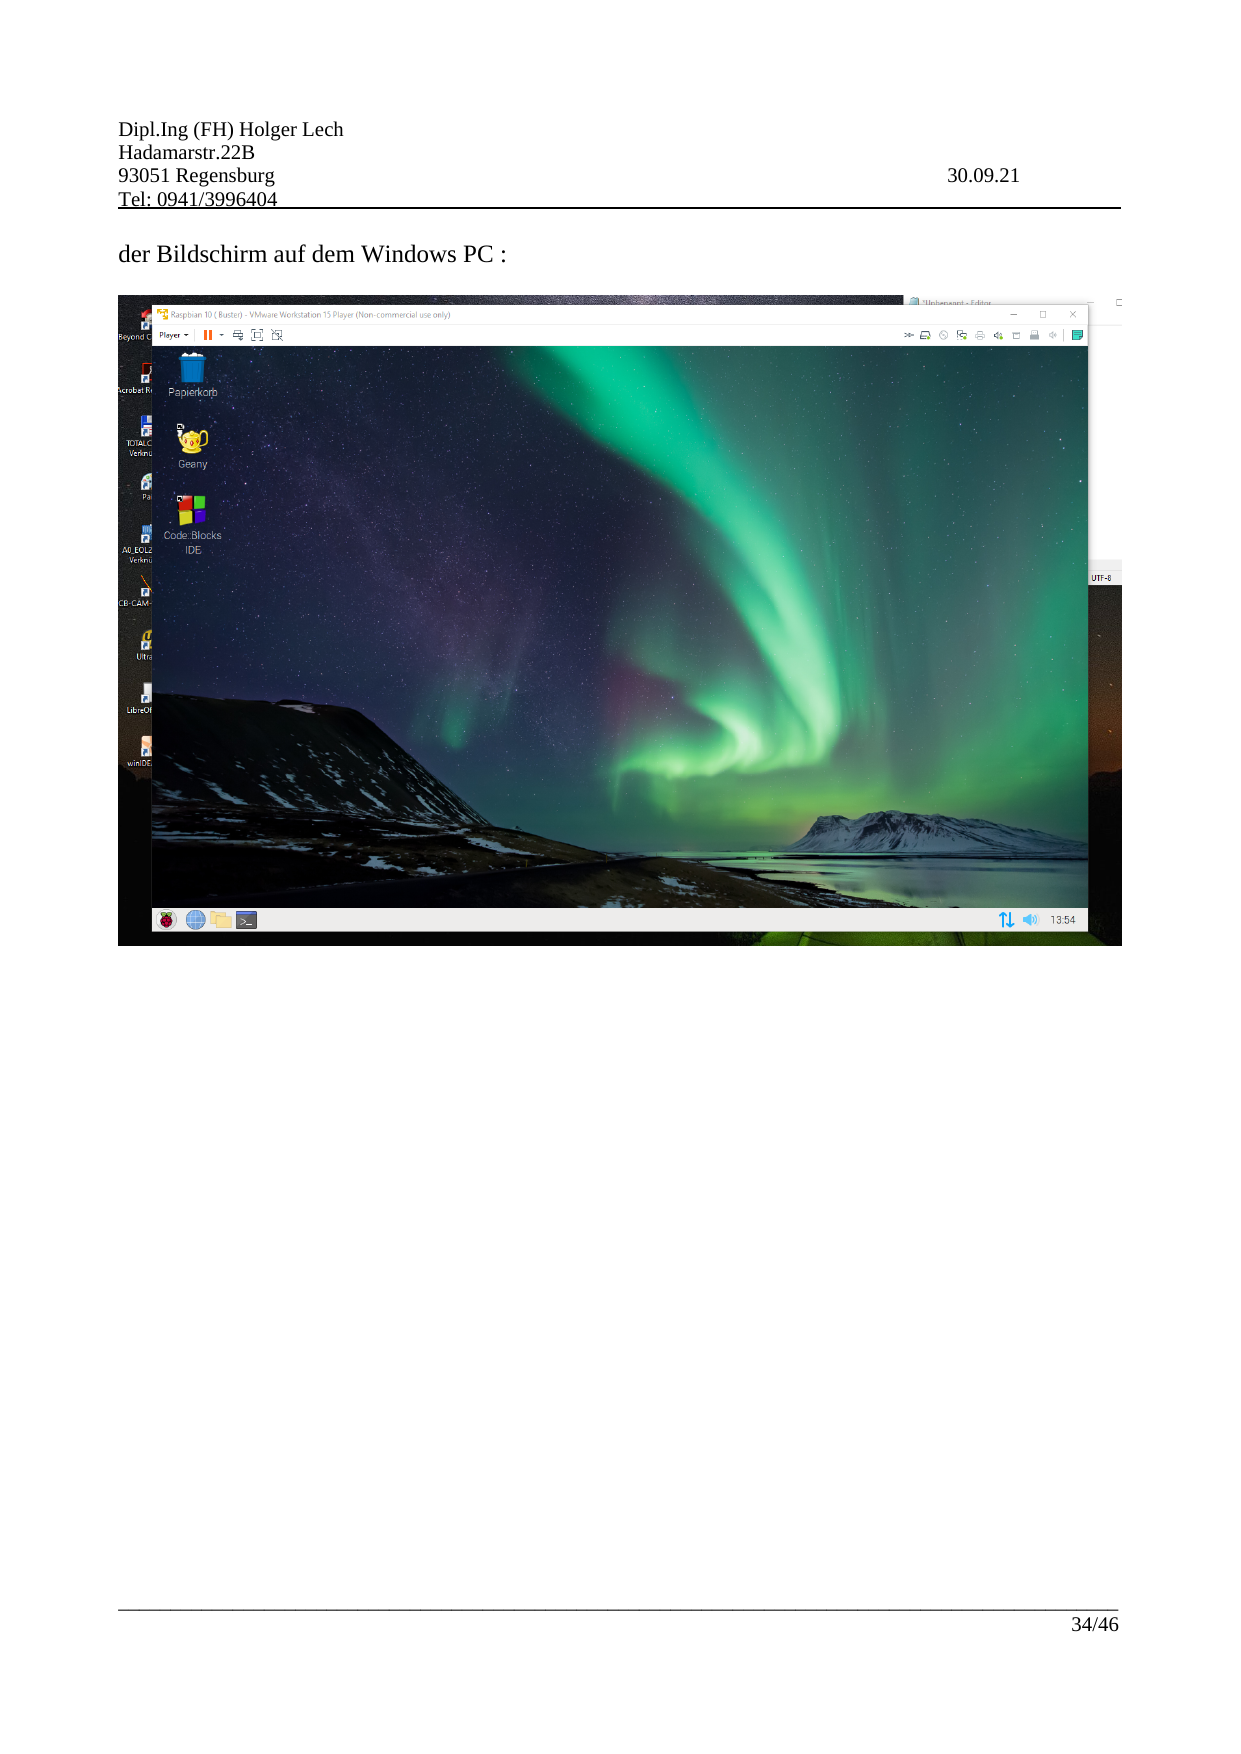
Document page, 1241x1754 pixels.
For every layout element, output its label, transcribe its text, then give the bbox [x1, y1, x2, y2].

text der Bildschirm auf dem Windows PC : [118, 240, 1122, 295]
picture [118, 295, 1122, 946]
